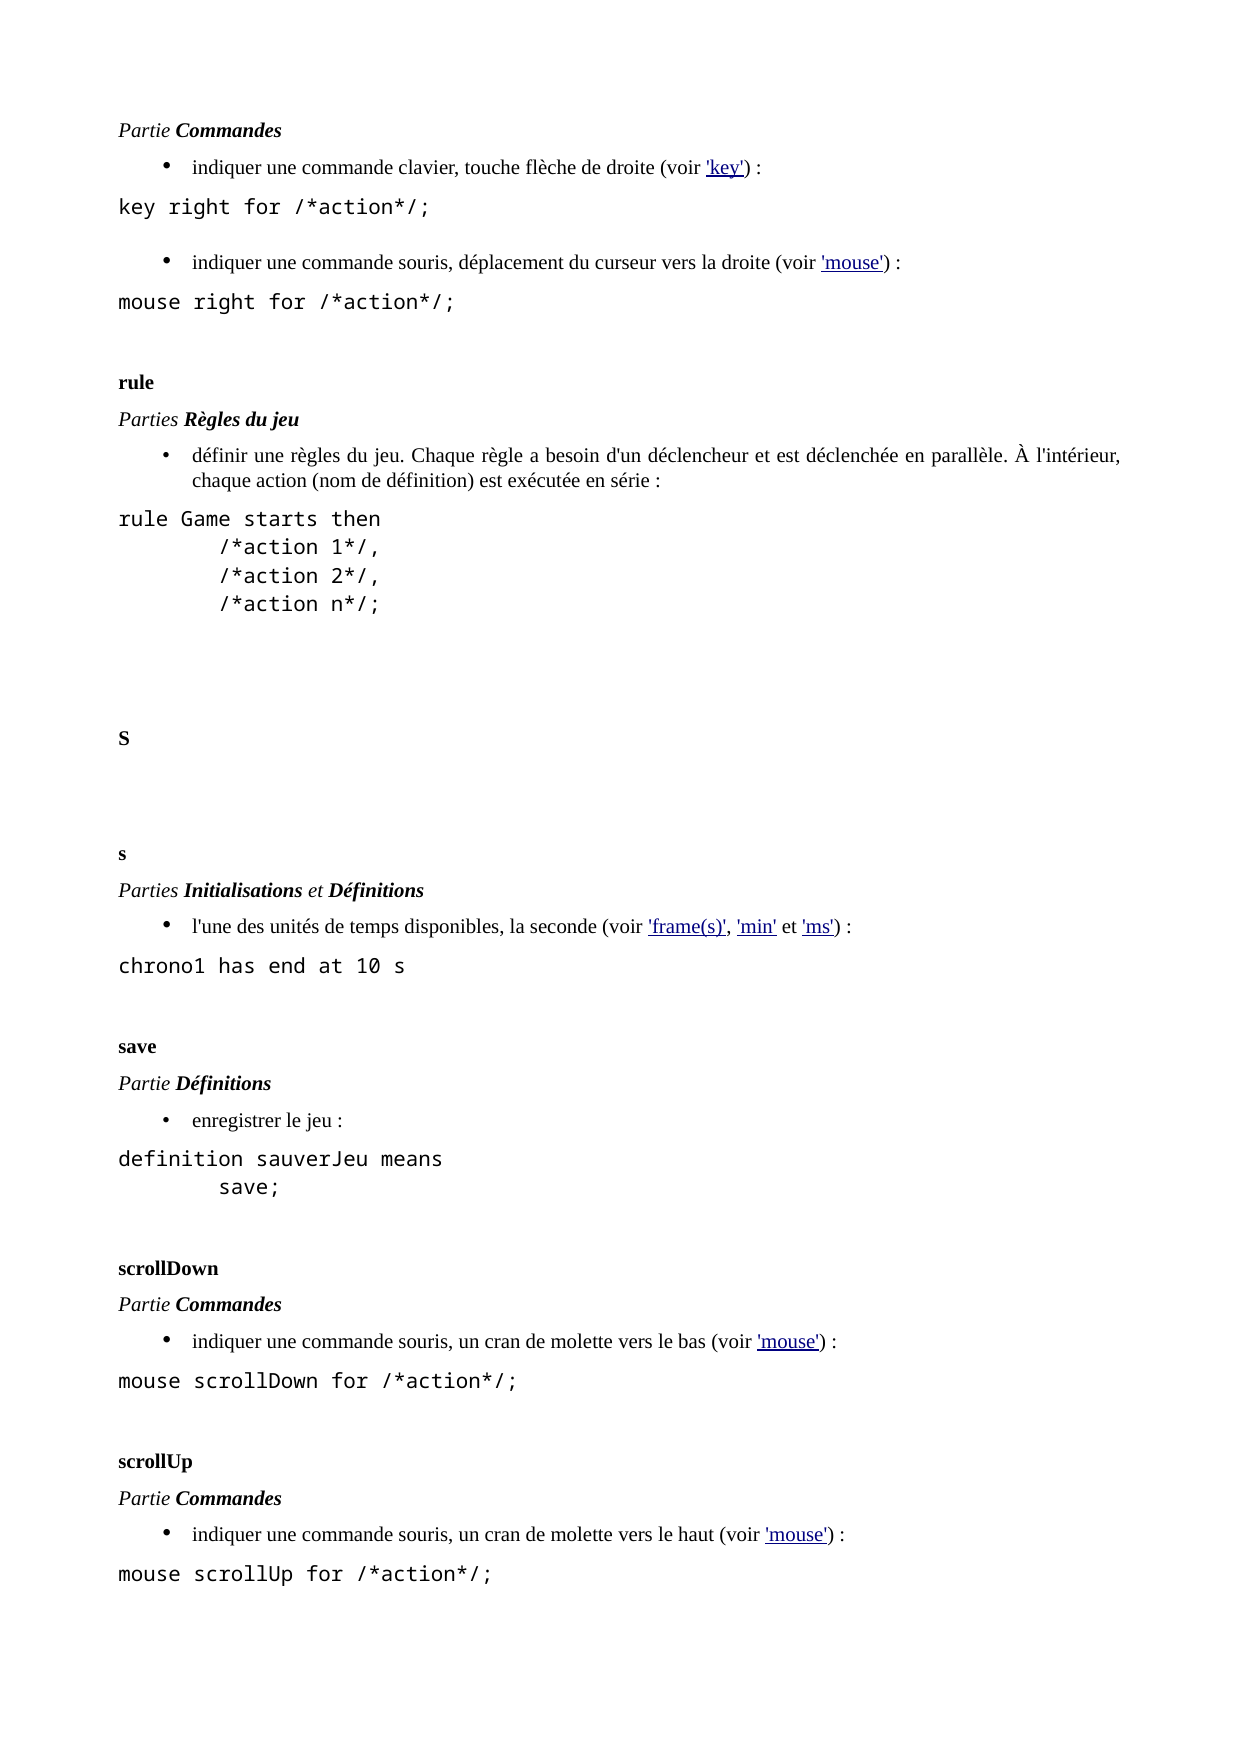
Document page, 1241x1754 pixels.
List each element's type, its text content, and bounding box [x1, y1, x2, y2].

text key right for /*action*/; [118, 192, 1122, 221]
text Partie Définitions [118, 1071, 1122, 1095]
list définir une règles du jeu. Chaque règle a besoin d'un déclencheur et est déclenchée en parallèle. À l'intérieur, chaque action (nom de définition) est exécutée en série : [162, 443, 1122, 492]
text chrono1 has end at 10 s [118, 951, 1122, 980]
list l'une des unités de temps disponibles, la seconde (voir 'frame(s)', 'min' et 'ms') : [162, 914, 1122, 939]
text mouse right for /*action*/; [118, 287, 1122, 316]
text Partie Commandes [118, 1292, 1122, 1316]
text /*action 2*/, [118, 561, 1122, 589]
text Parties Règles du jeu [118, 407, 1122, 431]
text Partie Commandes [118, 1485, 1122, 1509]
text /*action 1*/, [118, 532, 1122, 561]
text Partie Commandes [118, 118, 1122, 142]
subtitle scrollUp [118, 1449, 1122, 1473]
text definition sauverJeu means [118, 1144, 1122, 1172]
text mouse scrollDown for /*action*/; [118, 1366, 1122, 1394]
text Parties Initialisations et Définitions [118, 877, 1122, 902]
subtitle save [118, 1034, 1122, 1058]
list indiquer une commande souris, un cran de molette vers le haut (voir 'mouse') : [162, 1522, 1122, 1547]
list indiquer une commande clavier, touche flèche de droite (voir 'key') : [162, 155, 1122, 179]
list enregistrer le jeu : [162, 1107, 1122, 1132]
subtitle rule [118, 370, 1122, 394]
list indiquer une commande souris, un cran de molette vers le bas (voir 'mouse') : [162, 1328, 1122, 1353]
text rule Game starts then [118, 504, 1122, 532]
subtitle s [118, 841, 1122, 865]
subtitle S [118, 726, 1122, 750]
text mouse scrollUp for /*action*/; [118, 1559, 1122, 1588]
text /*action n*/; [118, 589, 1122, 618]
list indiquer une commande souris, déplacement du curseur vers la droite (voir 'mouse') : [162, 250, 1122, 275]
subtitle scrollDown [118, 1255, 1122, 1279]
text save; [118, 1172, 1122, 1201]
